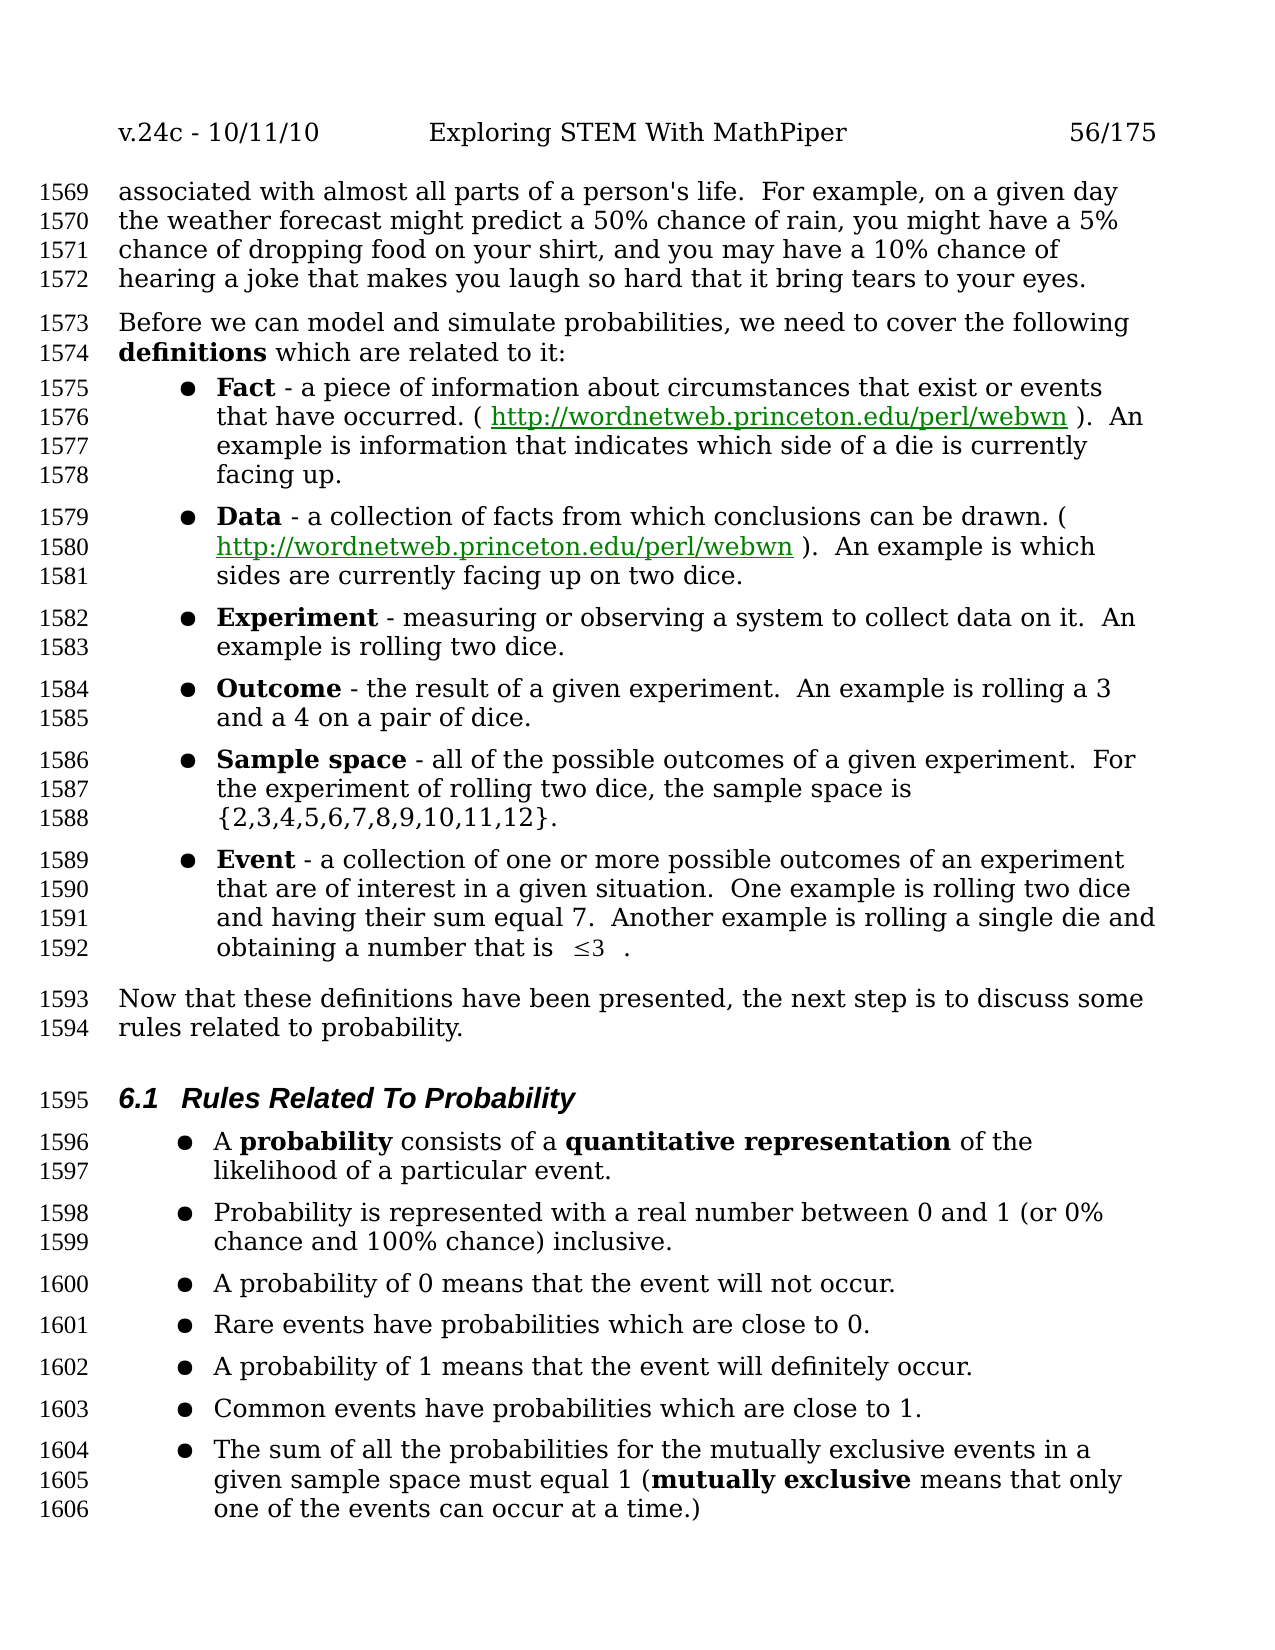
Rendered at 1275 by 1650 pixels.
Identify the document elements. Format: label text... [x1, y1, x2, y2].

list Common events have probabilities which are close to 1. [175, 1394, 1157, 1423]
list A probability of 0 means that the event will not occur. [175, 1269, 1157, 1298]
subtitle Rules Related To Probability [118, 1082, 1157, 1115]
list Outcome - the result of a given experiment. An example is rolling a 3 and a 4 on a pair of dice. [178, 674, 1157, 732]
text Before we can model and simulate probabilities, we need to cover the following definitions which are related to it: [118, 308, 1157, 367]
list Rare events have probabilities which are close to 0. [175, 1311, 1157, 1340]
list Probability is represented with a real number between 0 and 1 (or 0% chance and 100% chance) inclusive. [175, 1198, 1157, 1256]
list A probability of 1 means that the event will definitely occur. [175, 1352, 1157, 1381]
list A probability consists of a quantitative representation of the likelihood of a particular event. [175, 1127, 1157, 1186]
list Sample space - all of the possible outcomes of a given experiment. For the experiment of rolling two dice, the sample space is {2,3,4,5,6,7,8,9,10,11,12}. [178, 745, 1157, 832]
list The sum of all the probabilities for the mutually exclusive events in a given sample space must equal 1 (mutually exclusive means that only one of the events can occur at a time.) [175, 1436, 1157, 1523]
list Fact - a piece of information about circumstances that exist or events that have occurred. ( http://wordnetweb.princeton.edu/perl/webwn ). An example is information that indicates which side of a die is currently facing up. [178, 373, 1157, 490]
list Event - a collection of one or more possible outcomes of an experiment that are of interest in a given situation. One example is rolling two dice and having their sum equal 7. Another example is rolling a single die and obtaining a number that is. [178, 845, 1157, 963]
list Data - a collection of facts from which conclusions can be drawn. ( http://wordnetweb.princeton.edu/perl/webwn ). An example is which sides are currently facing up on two dice. [178, 502, 1157, 590]
list Experiment - measuring or observing a system to collect data on it. An example is rolling two dice. [178, 603, 1157, 661]
text Now that these definitions have been presented, the next step is to discuss some rules related to probability. [118, 984, 1157, 1042]
text associated with almost all parts of a person's life. For example, on a given day the weather forecast might predict a 50% chance of rain, you might have a 5% chance of dropping food on your shirt, and you may have a 10% chance of hearing a joke that makes you laugh so hard that it bring tears to your eyes. [118, 177, 1157, 293]
